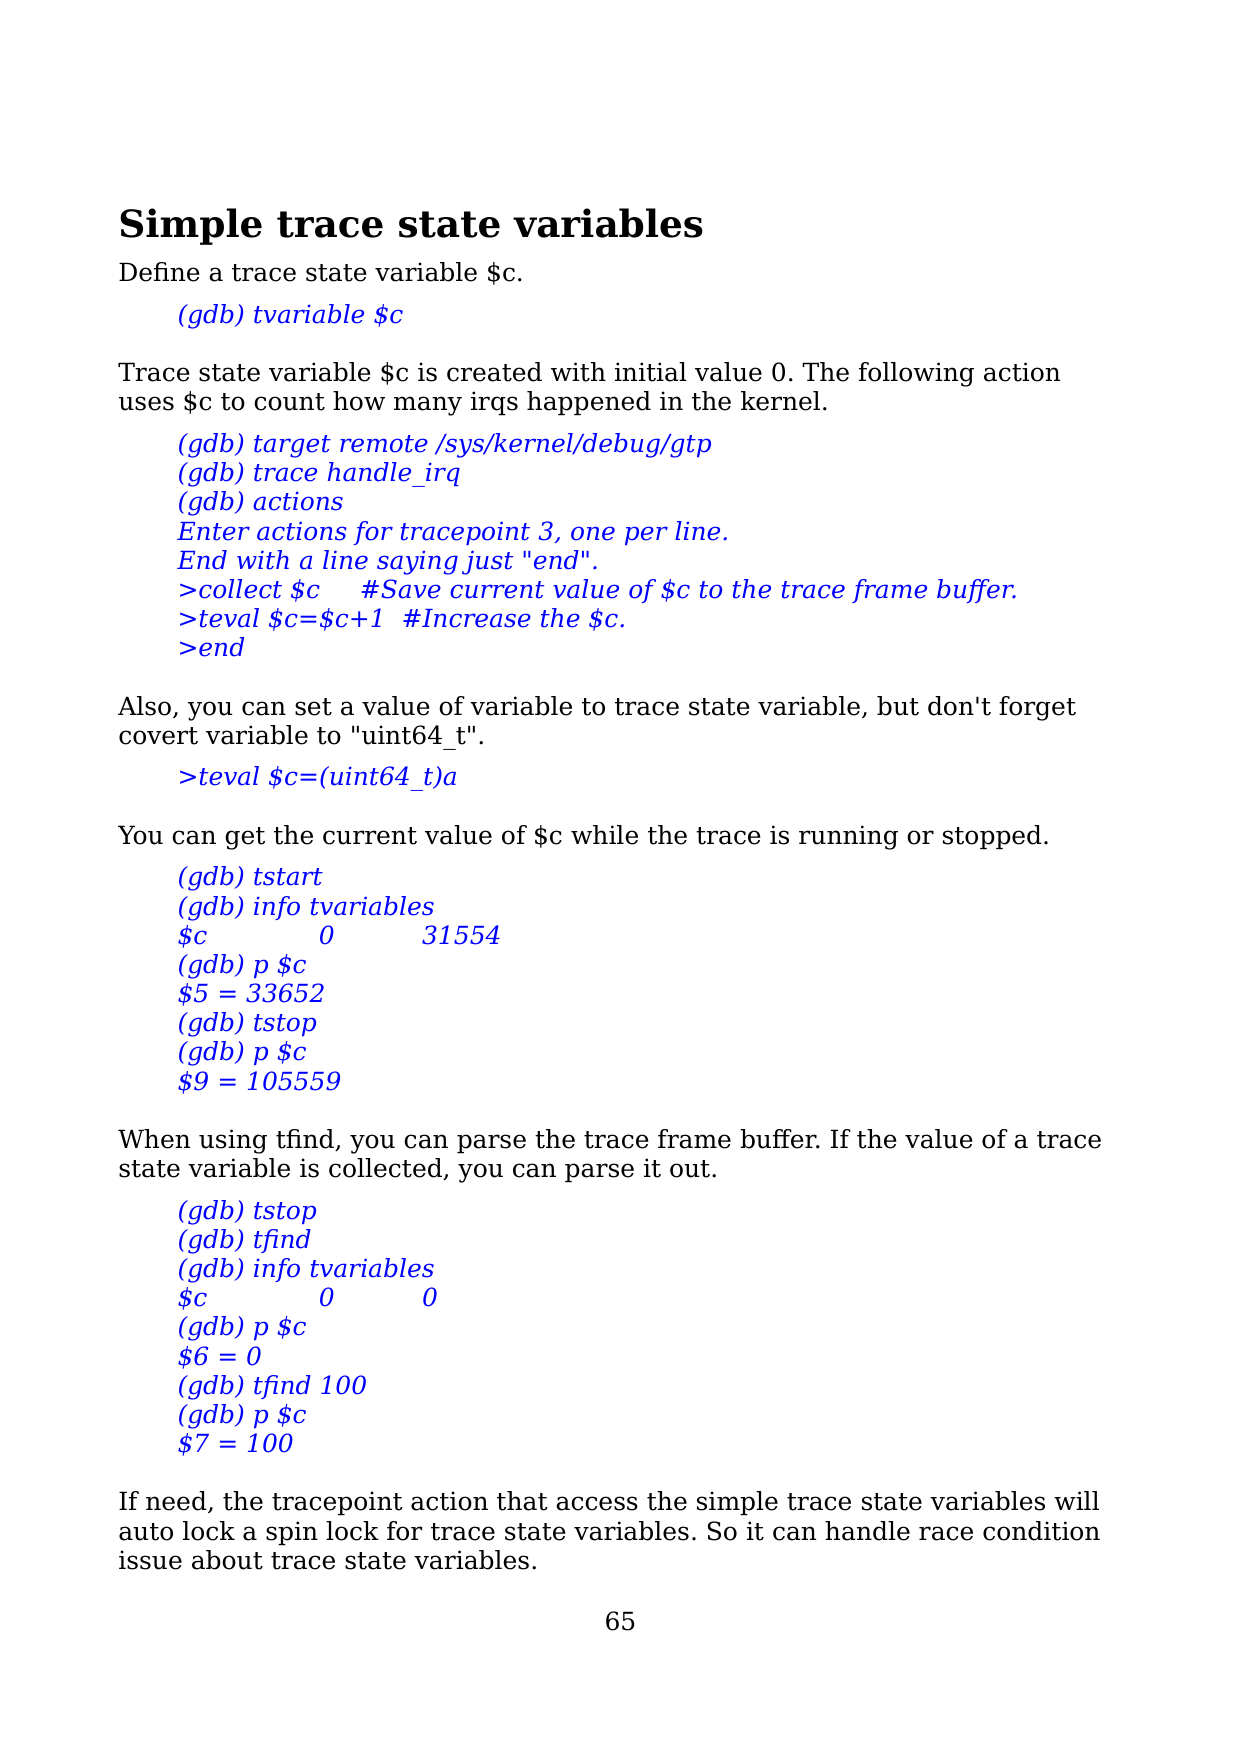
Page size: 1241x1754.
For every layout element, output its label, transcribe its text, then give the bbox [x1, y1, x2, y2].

text (gdb) tvariable $c [177, 300, 1063, 329]
text (gdb) p $c [177, 950, 1063, 979]
text (gdb) tfind [177, 1225, 1063, 1254]
text >teval $c=$c+1 #Increase the $c. [177, 604, 1063, 633]
text >end [177, 633, 1063, 662]
text When using tfind, you can parse the trace frame buffer. If the value of a trace state variable is collected, you can parse it out. [118, 1125, 1122, 1183]
text (gdb) tstop [177, 1008, 1063, 1037]
text You can get the current value of $c while the trace is running or stopped. [118, 821, 1122, 850]
text Define a trace state variable $c. [118, 258, 1122, 287]
text (gdb) info tvariables [177, 892, 1063, 921]
text (gdb) info tvariables [177, 1254, 1063, 1283]
text (gdb) p $c [177, 1037, 1063, 1067]
text (gdb) tfind 100 [177, 1371, 1063, 1400]
text >teval $c=(uint64_t)a [177, 762, 1063, 792]
text Enter actions for tracepoint 3, one per line. [177, 517, 1063, 546]
text Trace state variable $c is created with initial value 0. The following action uses $c to count how many irqs happened in the kernel. [118, 358, 1122, 417]
text End with a line saying just "end". [177, 546, 1063, 575]
text (gdb) actions [177, 487, 1063, 517]
text If need, the tracepoint action that access the simple trace state variables will auto lock a spin lock for trace state variables. So it can handle race condition issue about trace state variables. [118, 1487, 1122, 1575]
text $c 0 31554 [177, 921, 1063, 950]
text (gdb) tstop [177, 1196, 1063, 1225]
text $6 = 0 [177, 1342, 1063, 1371]
text (gdb) p $c [177, 1312, 1063, 1342]
text $5 = 33652 [177, 979, 1063, 1008]
text >collect $c #Save current value of $c to the trace frame buffer. [177, 575, 1063, 604]
subtitle Simple trace state variables [118, 202, 1122, 246]
text Also, you can set a value of variable to trace state variable, but don't forget covert variable to "uint64_t". [118, 692, 1122, 750]
text (gdb) trace handle_irq [177, 458, 1063, 487]
text $c 0 0 [177, 1283, 1063, 1312]
text $9 = 105559 [177, 1067, 1063, 1096]
text (gdb) tstart [177, 862, 1063, 892]
text $7 = 100 [177, 1429, 1063, 1458]
text (gdb) target remote /sys/kernel/debug/gtp [177, 429, 1063, 458]
text (gdb) p $c [177, 1400, 1063, 1429]
